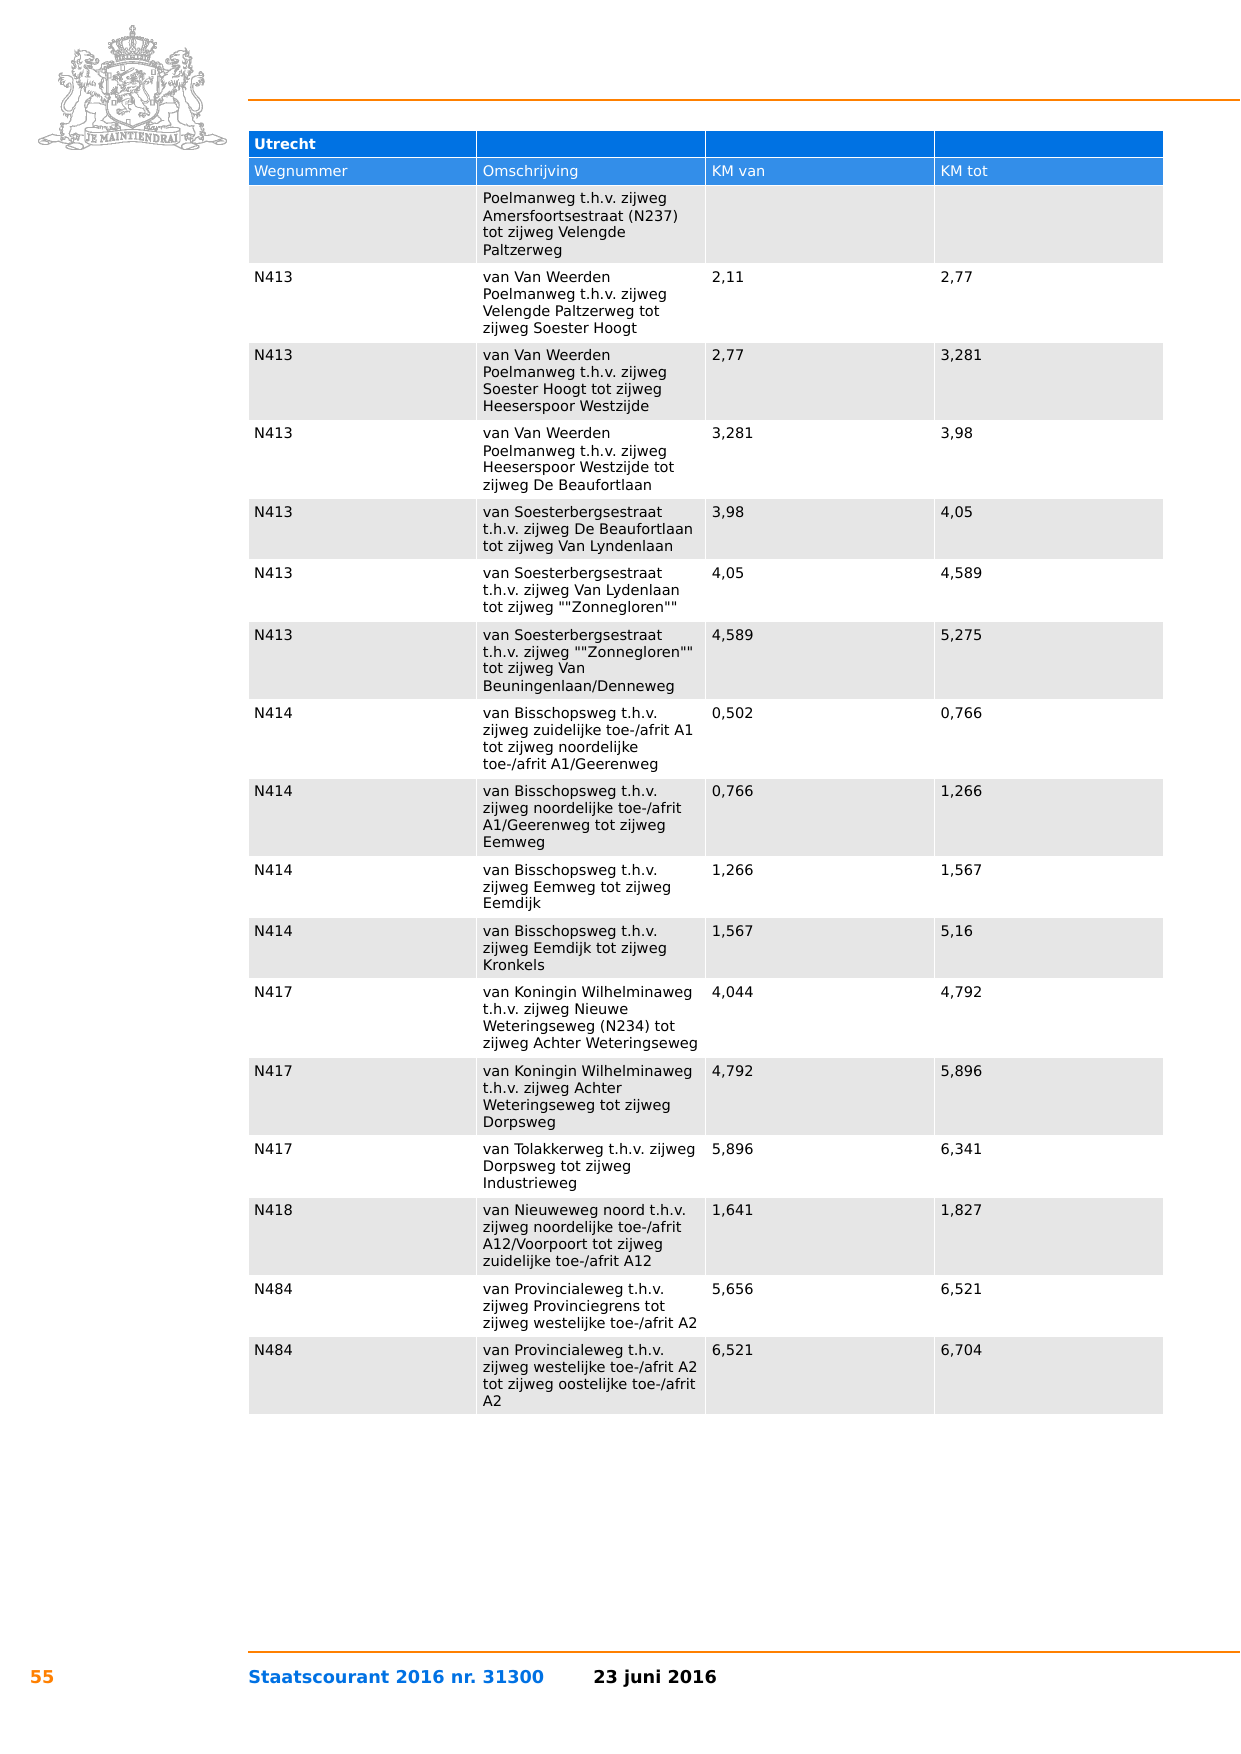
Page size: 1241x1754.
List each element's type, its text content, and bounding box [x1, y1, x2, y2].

table_cell N484 [249, 1337, 476, 1414]
table_cell N413 [249, 622, 476, 699]
table_cell 4,05 [935, 499, 1163, 559]
table_cell N414 [249, 779, 476, 856]
table_cell 4,044 [706, 980, 934, 1057]
table_cell van Bisschopsweg t.h.v. zijweg Eemweg tot zijweg Eemdijk [477, 857, 705, 917]
table_cell N417 [249, 1136, 476, 1196]
table_cell 5,896 [706, 1136, 934, 1196]
table_cell 3,281 [935, 343, 1163, 420]
table_cell 1,827 [935, 1198, 1163, 1275]
table_cell van Soesterbergsestraat t.h.v. zijweg ""Zonnegloren"" tot zijweg Van Beuningenlaan/Denneweg [477, 622, 705, 699]
table_header Utrecht [249, 131, 476, 157]
table_cell 1,266 [935, 779, 1163, 856]
table_cell KM tot [935, 158, 1163, 185]
table_cell 4,589 [706, 622, 934, 699]
table_cell Omschrijving [477, 158, 705, 185]
table_cell N418 [249, 1198, 476, 1275]
table_cell N413 [249, 343, 476, 420]
table_cell 5,896 [935, 1058, 1163, 1135]
table_cell N484 [249, 1276, 476, 1336]
table_cell N413 [249, 421, 476, 498]
table_header [477, 131, 705, 157]
table_cell Poelmanweg t.h.v. zijweg Amersfoortsestraat (N237) tot zijweg Velengde Paltzerweg [477, 186, 705, 263]
table_cell 0,502 [706, 700, 934, 777]
table_cell [706, 186, 934, 263]
table_cell 0,766 [706, 779, 934, 856]
table_cell van Van Weerden Poelmanweg t.h.v. zijweg Velengde Paltzerweg tot zijweg Soester Hoogt [477, 264, 705, 341]
table_cell 2,11 [706, 264, 934, 341]
table_cell van Nieuweweg noord t.h.v. zijweg noordelijke toe-/afrit A12/Voorpoort tot zijweg zuidelijke toe-/afrit A12 [477, 1198, 705, 1275]
table_cell [249, 186, 476, 263]
table_cell Wegnummer [249, 158, 476, 185]
table_cell 6,521 [935, 1276, 1163, 1336]
table_cell van Van Weerden Poelmanweg t.h.v. zijweg Soester Hoogt tot zijweg Heeserspoor Westzijde [477, 343, 705, 420]
table_cell N413 [249, 560, 476, 621]
table_cell N413 [249, 499, 476, 559]
table_cell van Provincialeweg t.h.v. zijweg westelijke toe-/afrit A2 tot zijweg oostelijke toe-/afrit A2 [477, 1337, 705, 1414]
table_cell 4,792 [935, 980, 1163, 1057]
table_cell 5,656 [706, 1276, 934, 1336]
table_header [935, 131, 1163, 157]
table_cell van Soesterbergsestraat t.h.v. zijweg De Beaufortlaan tot zijweg Van Lyndenlaan [477, 499, 705, 559]
table_cell 1,641 [706, 1198, 934, 1275]
table_cell N414 [249, 918, 476, 978]
table_cell 4,589 [935, 560, 1163, 621]
table_cell 6,521 [706, 1337, 934, 1414]
table_cell van Koningin Wilhelminaweg t.h.v. zijweg Achter Weteringseweg tot zijweg Dorpsweg [477, 1058, 705, 1135]
table_cell 6,704 [935, 1337, 1163, 1414]
table_cell N414 [249, 700, 476, 777]
table_cell 1,567 [706, 918, 934, 978]
table_cell N413 [249, 264, 476, 341]
table_cell N417 [249, 980, 476, 1057]
table_cell 5,16 [935, 918, 1163, 978]
table_cell 3,98 [706, 499, 934, 559]
table_cell 5,275 [935, 622, 1163, 699]
table_cell 3,281 [706, 421, 934, 498]
table_cell 2,77 [935, 264, 1163, 341]
picture [38, 25, 227, 150]
table_cell van Provincialeweg t.h.v. zijweg Provinciegrens tot zijweg westelijke toe-/afrit A2 [477, 1276, 705, 1336]
table_cell KM van [706, 158, 934, 185]
table_cell van Bisschopsweg t.h.v. zijweg zuidelijke toe-/afrit A1 tot zijweg noordelijke toe-/afrit A1/Geerenweg [477, 700, 705, 777]
table_header [706, 131, 934, 157]
table_cell van Koningin Wilhelminaweg t.h.v. zijweg Nieuwe Weteringseweg (N234) tot zijweg Achter Weteringseweg [477, 980, 705, 1057]
table_cell van Bisschopsweg t.h.v. zijweg Eemdijk tot zijweg Kronkels [477, 918, 705, 978]
table_cell van Tolakkerweg t.h.v. zijweg Dorpsweg tot zijweg Industrieweg [477, 1136, 705, 1196]
table_cell N417 [249, 1058, 476, 1135]
table_cell van Soesterbergsestraat t.h.v. zijweg Van Lydenlaan tot zijweg ""Zonnegloren"" [477, 560, 705, 621]
table_cell 4,792 [706, 1058, 934, 1135]
table_cell 6,341 [935, 1136, 1163, 1196]
table_cell 1,567 [935, 857, 1163, 917]
table_cell N414 [249, 857, 476, 917]
table_cell 4,05 [706, 560, 934, 621]
table_cell 0,766 [935, 700, 1163, 777]
table_cell [935, 186, 1163, 263]
table_cell 3,98 [935, 421, 1163, 498]
table_cell van Van Weerden Poelmanweg t.h.v. zijweg Heeserspoor Westzijde tot zijweg De Beaufortlaan [477, 421, 705, 498]
table_cell 2,77 [706, 343, 934, 420]
table_cell van Bisschopsweg t.h.v. zijweg noordelijke toe-/afrit A1/Geerenweg tot zijweg Eemweg [477, 779, 705, 856]
table_cell 1,266 [706, 857, 934, 917]
